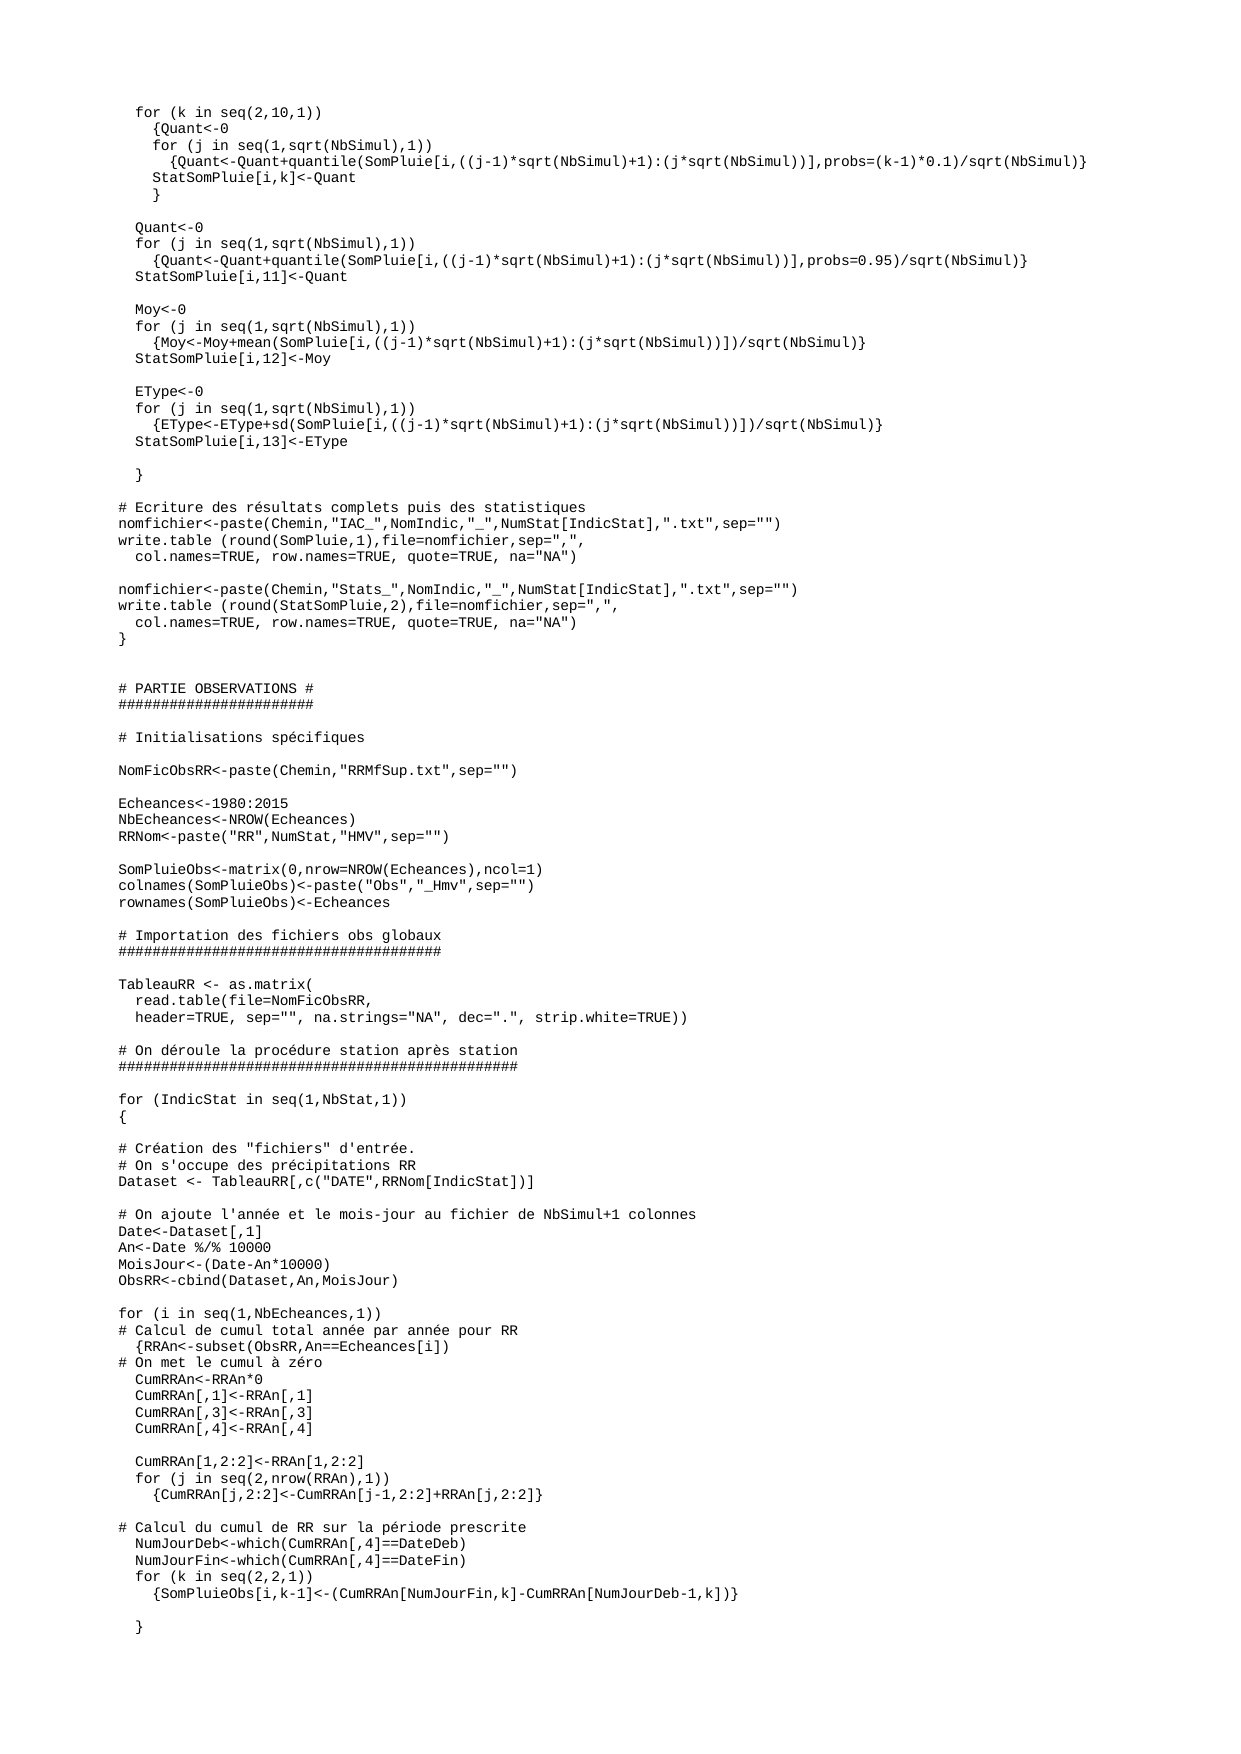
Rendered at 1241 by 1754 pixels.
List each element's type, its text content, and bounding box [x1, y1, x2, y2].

text # On met le cumul à zéro [118, 1356, 1122, 1372]
text RRNom<-paste("RR",NumStat,"HMV",sep="") [118, 829, 1122, 846]
text for (k in seq(2,2,1)) [118, 1570, 1122, 1586]
text Quant<-0 [118, 220, 1122, 237]
text # Importation des fichiers obs globaux [118, 928, 1122, 944]
text NumJourFin<-which(CumRRAn[,4]==DateFin) [118, 1553, 1122, 1570]
text write.table (round(SomPluie,1),file=nomfichier,sep=",", [118, 533, 1122, 549]
text for (j in seq(1,sqrt(NbSimul),1)) [118, 237, 1122, 253]
text ObsRR<-cbind(Dataset,An,MoisJour) [118, 1273, 1122, 1290]
text {CumRRAn[j,2:2]<-CumRRAn[j-1,2:2]+RRAn[j,2:2]} [118, 1487, 1122, 1504]
text NomFicObsRR<-paste(Chemin,"RRMfSup.txt",sep="") [118, 763, 1122, 780]
text rownames(SomPluieObs)<-Echeances [118, 895, 1122, 911]
text for (j in seq(1,sqrt(NbSimul),1)) [118, 401, 1122, 418]
text for (IndicStat in seq(1,NbStat,1)) [118, 1092, 1122, 1109]
text # Calcul du cumul de RR sur la période prescrite [118, 1520, 1122, 1537]
text NumJourDeb<-which(CumRRAn[,4]==DateDeb) [118, 1537, 1122, 1553]
text Date<-Dataset[,1] [118, 1224, 1122, 1241]
text for (k in seq(2,10,1)) [118, 105, 1122, 121]
text for (j in seq(2,nrow(RRAn),1)) [118, 1471, 1122, 1487]
text {EType<-EType+sd(SomPluie[i,((j-1)*sqrt(NbSimul)+1):(j*sqrt(NbSimul))])/sqrt(NbSimul)} [118, 418, 1122, 434]
text { [118, 1109, 1122, 1125]
text } [118, 1619, 1122, 1636]
text # Ecriture des résultats complets puis des statistiques [118, 500, 1122, 516]
text nomfichier<-paste(Chemin,"Stats_",NomIndic,"_",NumStat[IndicStat],".txt",sep="") [118, 582, 1122, 599]
text ###################################### [118, 944, 1122, 961]
text CumRRAn[,4]<-RRAn[,4] [118, 1422, 1122, 1438]
text {SomPluieObs[i,k-1]<-(CumRRAn[NumJourFin,k]-CumRRAn[NumJourDeb-1,k])} [118, 1586, 1122, 1603]
text {Moy<-Moy+mean(SomPluie[i,((j-1)*sqrt(NbSimul)+1):(j*sqrt(NbSimul))])/sqrt(NbSimul)} [118, 335, 1122, 352]
text CumRRAn[,3]<-RRAn[,3] [118, 1405, 1122, 1422]
text ############################################### [118, 1059, 1122, 1076]
text StatSomPluie[i,13]<-EType [118, 434, 1122, 451]
text Moy<-0 [118, 302, 1122, 319]
text ####################### [118, 697, 1122, 714]
text write.table (round(StatSomPluie,2),file=nomfichier,sep=",", [118, 599, 1122, 615]
text StatSomPluie[i,k]<-Quant [118, 171, 1122, 187]
text nomfichier<-paste(Chemin,"IAC_",NomIndic,"_",NumStat[IndicStat],".txt",sep="") [118, 516, 1122, 533]
text {RRAn<-subset(ObsRR,An==Echeances[i]) [118, 1339, 1122, 1356]
text # Création des "fichiers" d'entrée. [118, 1142, 1122, 1158]
text MoisJour<-(Date-An*10000) [118, 1257, 1122, 1273]
text CumRRAn[1,2:2]<-RRAn[1,2:2] [118, 1454, 1122, 1471]
text colnames(SomPluieObs)<-paste("Obs","_Hmv",sep="") [118, 878, 1122, 895]
text StatSomPluie[i,11]<-Quant [118, 269, 1122, 286]
text for (j in seq(1,sqrt(NbSimul),1)) [118, 138, 1122, 154]
text } [118, 187, 1122, 204]
text } [118, 632, 1122, 648]
text EType<-0 [118, 385, 1122, 401]
text {Quant<-Quant+quantile(SomPluie[i,((j-1)*sqrt(NbSimul)+1):(j*sqrt(NbSimul))],probs=(k-1)*0.1)/sqrt(NbSimul)} [118, 154, 1122, 171]
text for (i in seq(1,NbEcheances,1)) [118, 1306, 1122, 1323]
text TableauRR <- as.matrix( [118, 977, 1122, 994]
text CumRRAn<-RRAn*0 [118, 1372, 1122, 1389]
text # Initialisations spécifiques [118, 730, 1122, 747]
text # On déroule la procédure station après station [118, 1043, 1122, 1059]
text {Quant<-0 [118, 121, 1122, 138]
text An<-Date %/% 10000 [118, 1241, 1122, 1257]
text NbEcheances<-NROW(Echeances) [118, 813, 1122, 829]
text read.table(file=NomFicObsRR, [118, 994, 1122, 1010]
text # PARTIE OBSERVATIONS # [118, 681, 1122, 697]
text } [118, 467, 1122, 483]
text StatSomPluie[i,12]<-Moy [118, 352, 1122, 368]
text # On ajoute l'année et le mois-jour au fichier de NbSimul+1 colonnes [118, 1208, 1122, 1224]
text col.names=TRUE, row.names=TRUE, quote=TRUE, na="NA") [118, 615, 1122, 632]
text Dataset <- TableauRR[,c("DATE",RRNom[IndicStat])] [118, 1175, 1122, 1191]
text col.names=TRUE, row.names=TRUE, quote=TRUE, na="NA") [118, 549, 1122, 566]
text # On s'occupe des précipitations RR [118, 1158, 1122, 1175]
text {Quant<-Quant+quantile(SomPluie[i,((j-1)*sqrt(NbSimul)+1):(j*sqrt(NbSimul))],probs=0.95)/sqrt(NbSimul)} [118, 253, 1122, 269]
text for (j in seq(1,sqrt(NbSimul),1)) [118, 319, 1122, 335]
text CumRRAn[,1]<-RRAn[,1] [118, 1389, 1122, 1405]
text # Calcul de cumul total année par année pour RR [118, 1323, 1122, 1339]
text SomPluieObs<-matrix(0,nrow=NROW(Echeances),ncol=1) [118, 862, 1122, 878]
text Echeances<-1980:2015 [118, 796, 1122, 813]
text header=TRUE, sep="", na.strings="NA", dec=".", strip.white=TRUE)) [118, 1010, 1122, 1027]
